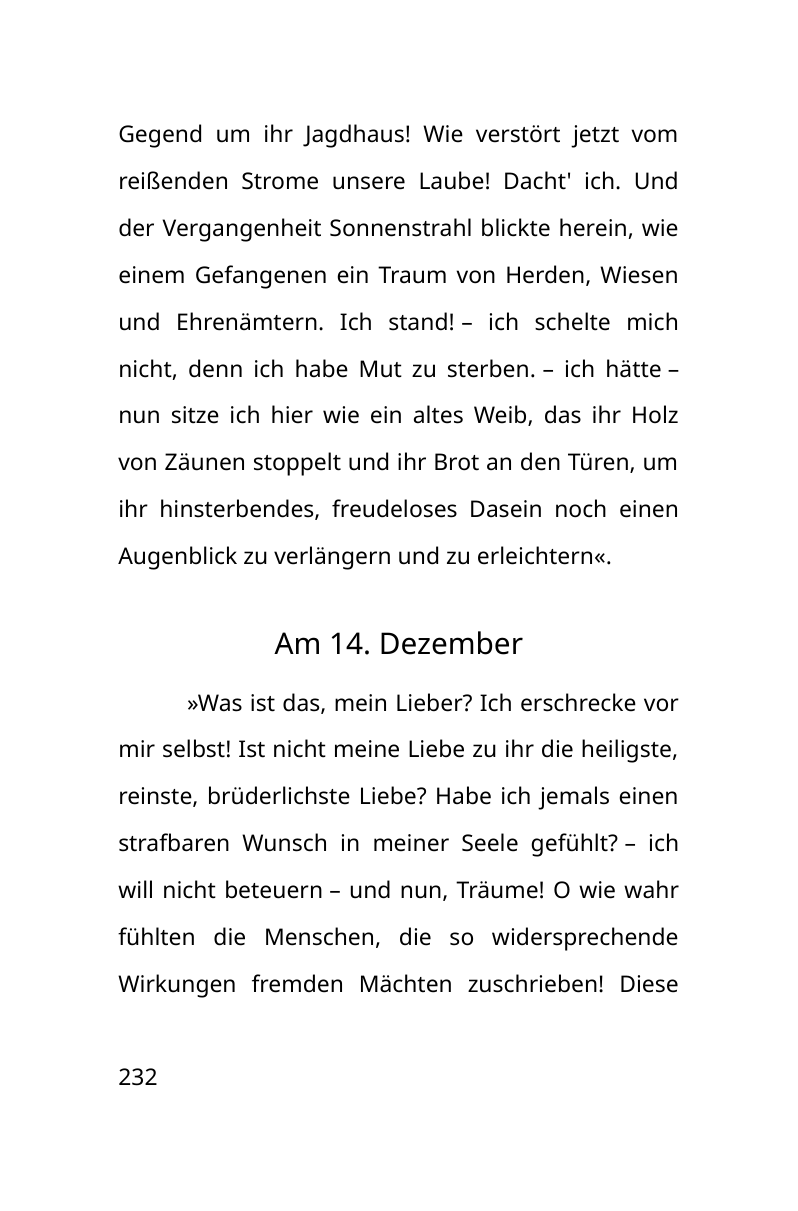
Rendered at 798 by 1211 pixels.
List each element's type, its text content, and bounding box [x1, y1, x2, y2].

text »Was ist das, mein Lieber? Ich erschrecke vor mir selbst! Ist nicht meine Liebe zu ihr die heiligste, reinste, brüderlichste Liebe? Habe ich jemals einen strafbaren Wunsch in meiner Seele gefühlt? – ich will nicht beteuern – und nun, Träume! O wie wahr fühlten die Menschen, die so widersprechende Wirkungen fremden Mächten zuschrieben! Diese [118, 687, 679, 999]
text Gegend um ihr Jagdhaus! Wie verstört jetzt vom reißenden Strome unsere Laube! Dacht' ich. Und der Vergangenheit Sonnenstrahl blickte herein, wie einem Gefangenen ein Traum von Herden, Wiesen und Ehrenämtern. Ich stand! – ich schelte mich nicht, denn ich habe Mut zu sterben. – ich hätte – nun sitze ich hier wie ein altes Weib, das ihr Holz von Zäunen stoppelt und ihr Brot an den Türen, um ihr hinsterbendes, freudeloses Dasein noch einen Augenblick zu verlängern und zu erleichtern«. [118, 118, 679, 571]
subtitle Am 14. Dezember [118, 622, 679, 663]
